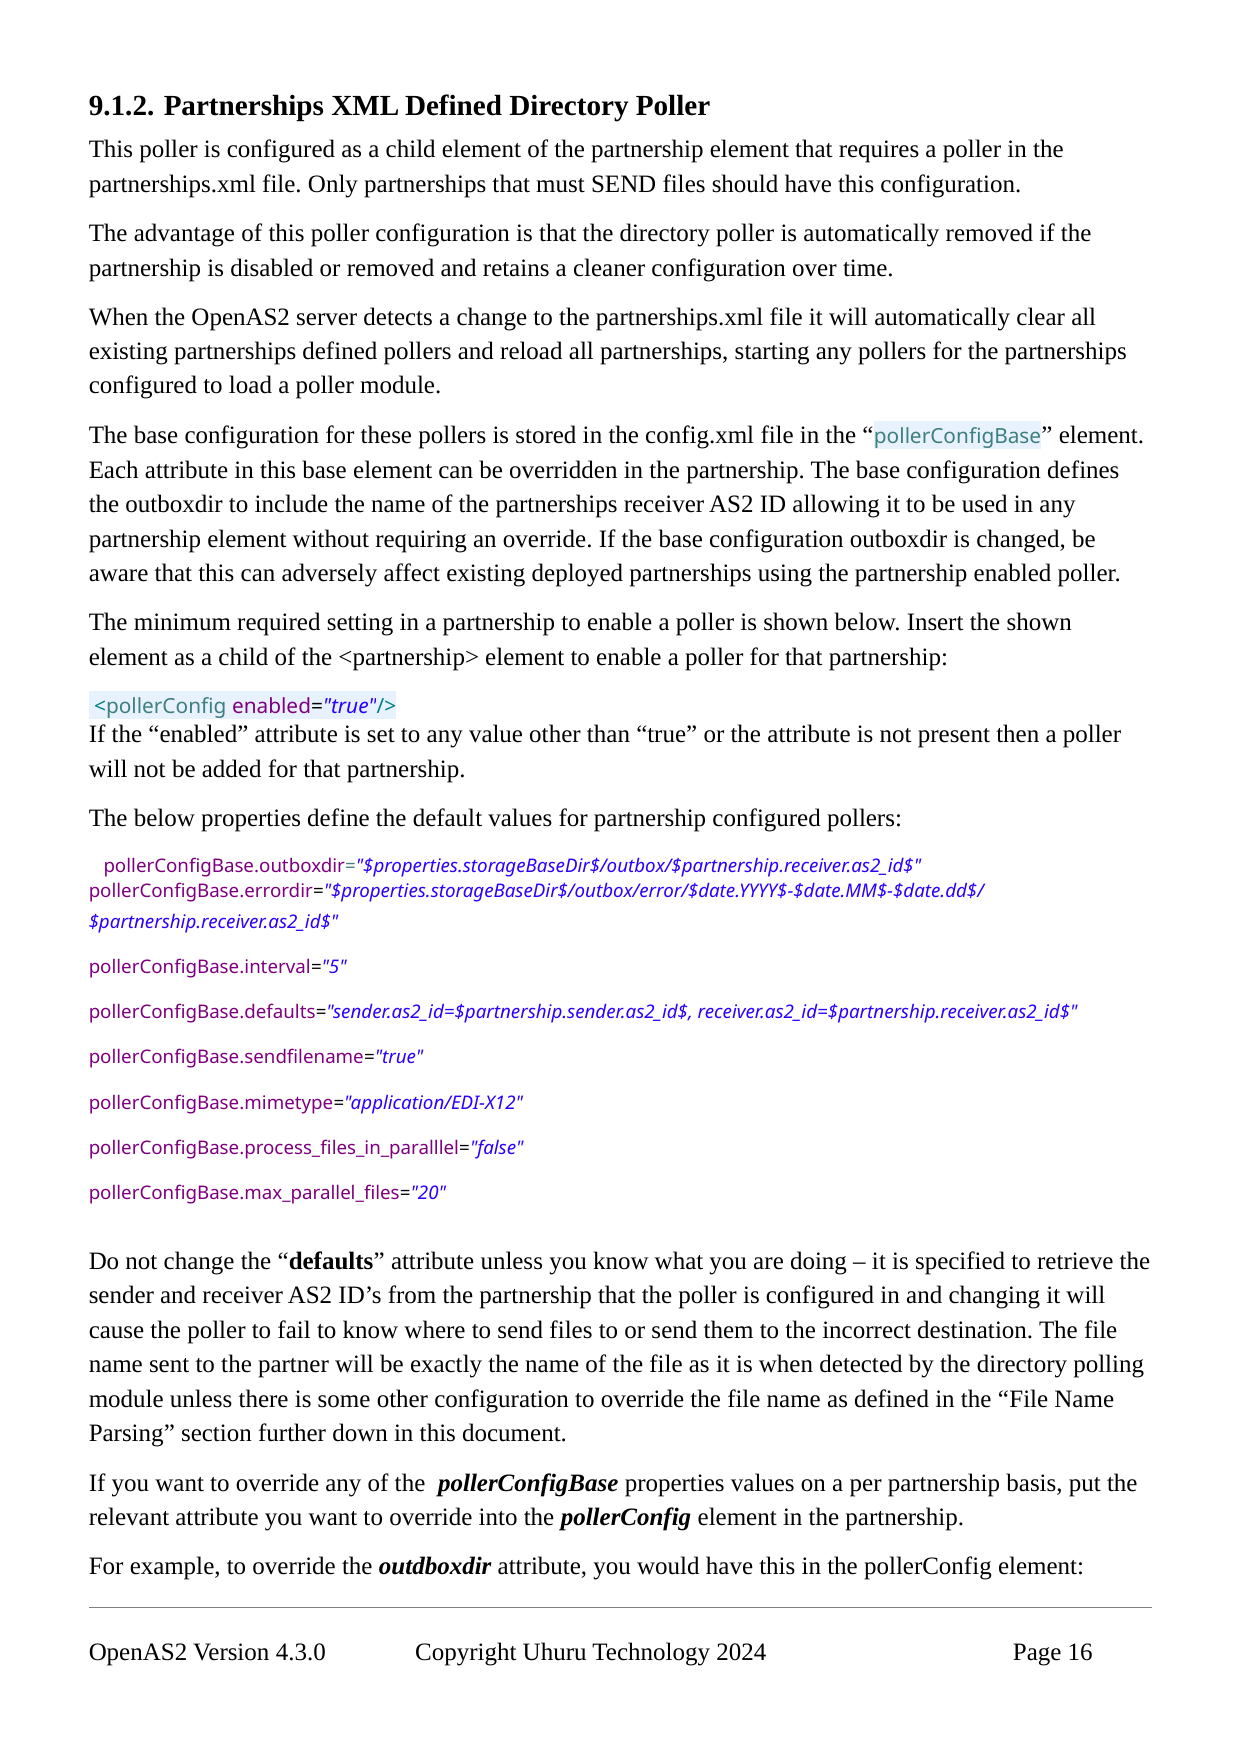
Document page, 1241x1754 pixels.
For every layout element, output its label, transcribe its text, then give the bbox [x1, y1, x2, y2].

text If the “enabled” attribute is set to any value other than “true” or the attribute is not present then a poller will not be added for that partnership. [88, 719, 1152, 783]
text When the OpenAS2 server detects a change to the partnerships.xml file it will automatically clear all existing partnerships defined pollers and reload all partnerships, starting any pollers for the partnerships configured to load a poller module. [88, 302, 1152, 399]
text pollerConfigBase.outboxdir="$properties.storageBaseDir$/outbox/$partnership.receiver.as2_id$" [88, 852, 1152, 877]
text pollerConfigBase.errordir="$properties.storageBaseDir$/outbox/error/$date.YYYY$-$date.MM$-$date.dd$/$partnership.receiver.as2_id$" [88, 877, 1152, 934]
text pollerConfigBase.sendfilename="true" [88, 1044, 1152, 1069]
text The minimum required setting in a partnership to enable a poller is shown below. Insert the shown element as a child of the <partnership> element to enable a poller for that partnership: [88, 607, 1152, 671]
text <pollerConfig enabled="true"/> [88, 691, 1152, 719]
text pollerConfigBase.mimetype="application/EDI-X12" [88, 1089, 1152, 1114]
text pollerConfigBase.interval="5" [88, 953, 1152, 979]
text pollerConfigBase.max_parallel_files="20" [88, 1179, 1152, 1205]
text If you want to override any of the pollerConfigBase properties values on a per partnership basis, put the relevant attribute you want to override into the pollerConfig element in the partnership. [88, 1468, 1152, 1531]
text The advantage of this poller configuration is that the directory poller is automatically removed if the partnership is disabled or removed and retains a cleaner configuration over time. [88, 218, 1152, 281]
text pollerConfigBase.process_files_in_paralllel="false" [88, 1134, 1152, 1160]
subtitle Partnerships XML Defined Directory Poller [88, 88, 1152, 122]
text The below properties define the default values for partnership configured pollers: [88, 803, 1152, 832]
text pollerConfigBase.defaults="sender.as2_id=$partnership.sender.as2_id$, receiver.as2_id=$partnership.receiver.as2_id$" [88, 998, 1152, 1024]
text Do not change the “defaults” attribute unless you know what you are doing – it is specified to retrieve the sender and receiver AS2 ID’s from the partnership that the poller is configured in and changing it will cause the poller to fail to know where to send files to or send them to the incorrect destination. The file name sent to the partner will be exactly the name of the file as it is when detected by the directory polling module unless there is some other configuration to override the file name as defined in the “File Name Parsing” section further down in this document. [88, 1246, 1152, 1447]
text For example, to override the outdboxdir attribute, you would have this in the pollerConfig element: [88, 1551, 1152, 1580]
text This poller is configured as a child element of the partnership element that requires a poller in the partnerships.xml file. Only partnerships that must SEND files should have this configuration. [88, 134, 1152, 198]
text The base configuration for these pollers is stored in the config.xml file in the “pollerConfigBase” element. Each attribute in this base element can be overridden in the partnership. The base configuration defines the outboxdir to include the name of the partnerships receiver AS2 ID allowing it to be used in any partnership element without requiring an override. If the base configuration outboxdir is changed, be aware that this can adversely affect existing deployed partnerships using the partnership enabled poller. [88, 420, 1152, 587]
